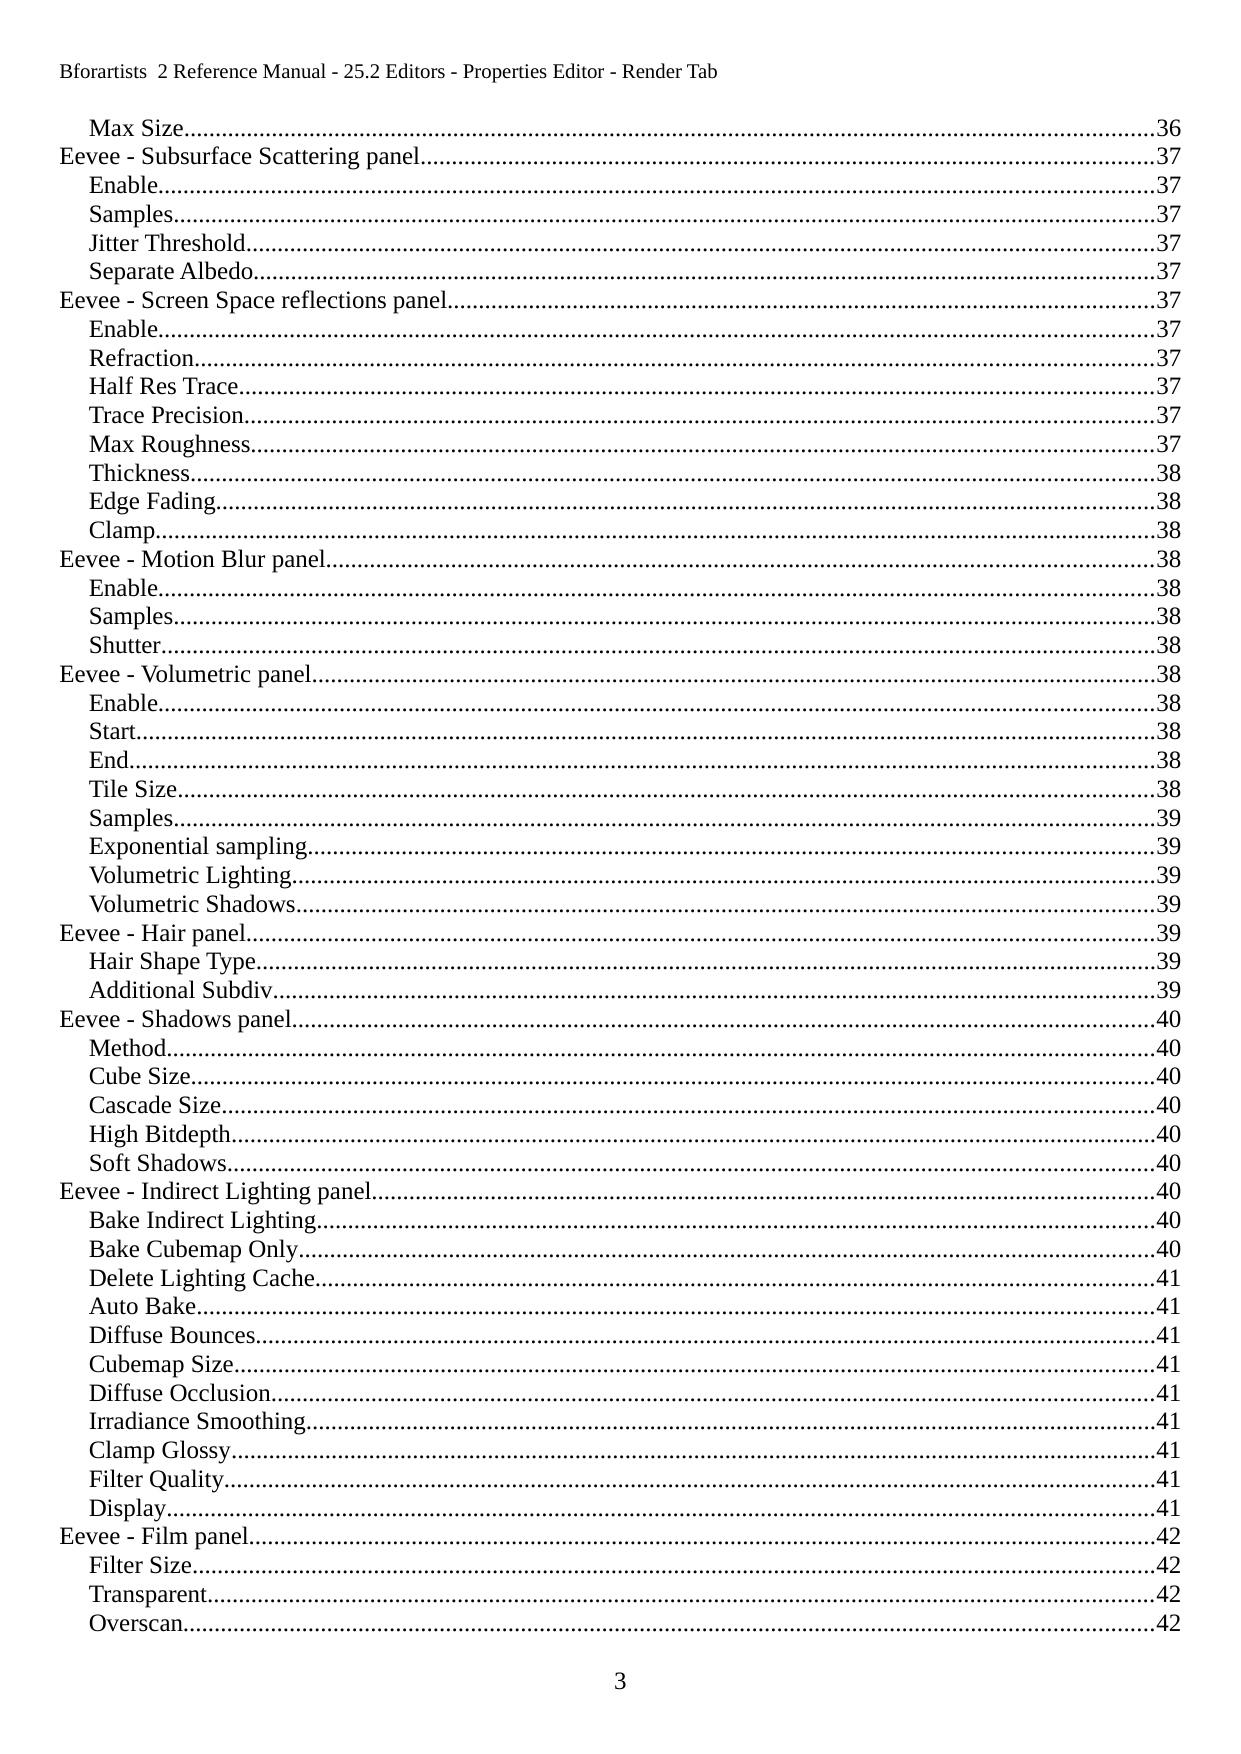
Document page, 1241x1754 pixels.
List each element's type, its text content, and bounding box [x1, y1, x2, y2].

text Delete Lighting Cache 41 [88, 1263, 1181, 1291]
text Transparent 42 [88, 1579, 1181, 1608]
text Method 40 [88, 1033, 1181, 1061]
text Clamp Glossy 41 [88, 1435, 1181, 1464]
text Filter Size 42 [88, 1550, 1181, 1579]
text Max Size 36 [88, 113, 1181, 141]
text Eevee - Shadows panel 40 [59, 1004, 1181, 1033]
text Half Res Trace 37 [88, 371, 1181, 400]
text Eevee - Subsurface Scattering panel 37 [59, 141, 1181, 170]
text Enable 37 [88, 314, 1181, 343]
text End 38 [88, 745, 1181, 774]
text Soft Shadows 40 [88, 1148, 1181, 1176]
text Auto Bake 41 [88, 1291, 1181, 1320]
text Cubemap Size 41 [88, 1349, 1181, 1378]
text Clamp 38 [88, 515, 1181, 544]
text Cube Size 40 [88, 1061, 1181, 1090]
text Enable 37 [88, 170, 1181, 199]
text Separate Albedo 37 [88, 256, 1181, 285]
text Jitter Threshold 37 [88, 228, 1181, 256]
text Eevee - Hair panel 39 [59, 918, 1181, 946]
text Eevee - Film panel 42 [59, 1521, 1181, 1550]
text High Bitdepth 40 [88, 1119, 1181, 1148]
text Volumetric Lighting 39 [88, 860, 1181, 889]
text Samples 38 [88, 601, 1181, 630]
text Samples 39 [88, 803, 1181, 831]
text Hair Shape Type 39 [88, 946, 1181, 975]
text Edge Fading 38 [88, 486, 1181, 515]
text Enable 38 [88, 573, 1181, 601]
text Cascade Size 40 [88, 1090, 1181, 1119]
text Bake Cubemap Only 40 [88, 1234, 1181, 1263]
text Samples 37 [88, 199, 1181, 228]
text Thickness 38 [88, 458, 1181, 486]
text Filter Quality 41 [88, 1464, 1181, 1493]
text Eevee - Indirect Lighting panel 40 [59, 1176, 1181, 1205]
text Shutter 38 [88, 630, 1181, 659]
text Eevee - Screen Space reflections panel 37 [59, 285, 1181, 314]
text Start 38 [88, 716, 1181, 745]
text Exponential sampling 39 [88, 831, 1181, 860]
text Additional Subdiv 39 [88, 975, 1181, 1004]
text Overscan 42 [88, 1608, 1181, 1636]
text Irradiance Smoothing 41 [88, 1406, 1181, 1435]
text Enable 38 [88, 688, 1181, 716]
text Max Roughness 37 [88, 429, 1181, 458]
text Display 41 [88, 1493, 1181, 1521]
text Trace Precision 37 [88, 400, 1181, 429]
text Diffuse Bounces 41 [88, 1320, 1181, 1349]
text Bake Indirect Lighting 40 [88, 1205, 1181, 1234]
text Volumetric Shadows 39 [88, 889, 1181, 918]
text Tile Size 38 [88, 774, 1181, 803]
text Eevee - Volumetric panel 38 [59, 659, 1181, 688]
text Eevee - Motion Blur panel 38 [59, 544, 1181, 573]
text Refraction 37 [88, 343, 1181, 371]
text Diffuse Occlusion 41 [88, 1378, 1181, 1406]
